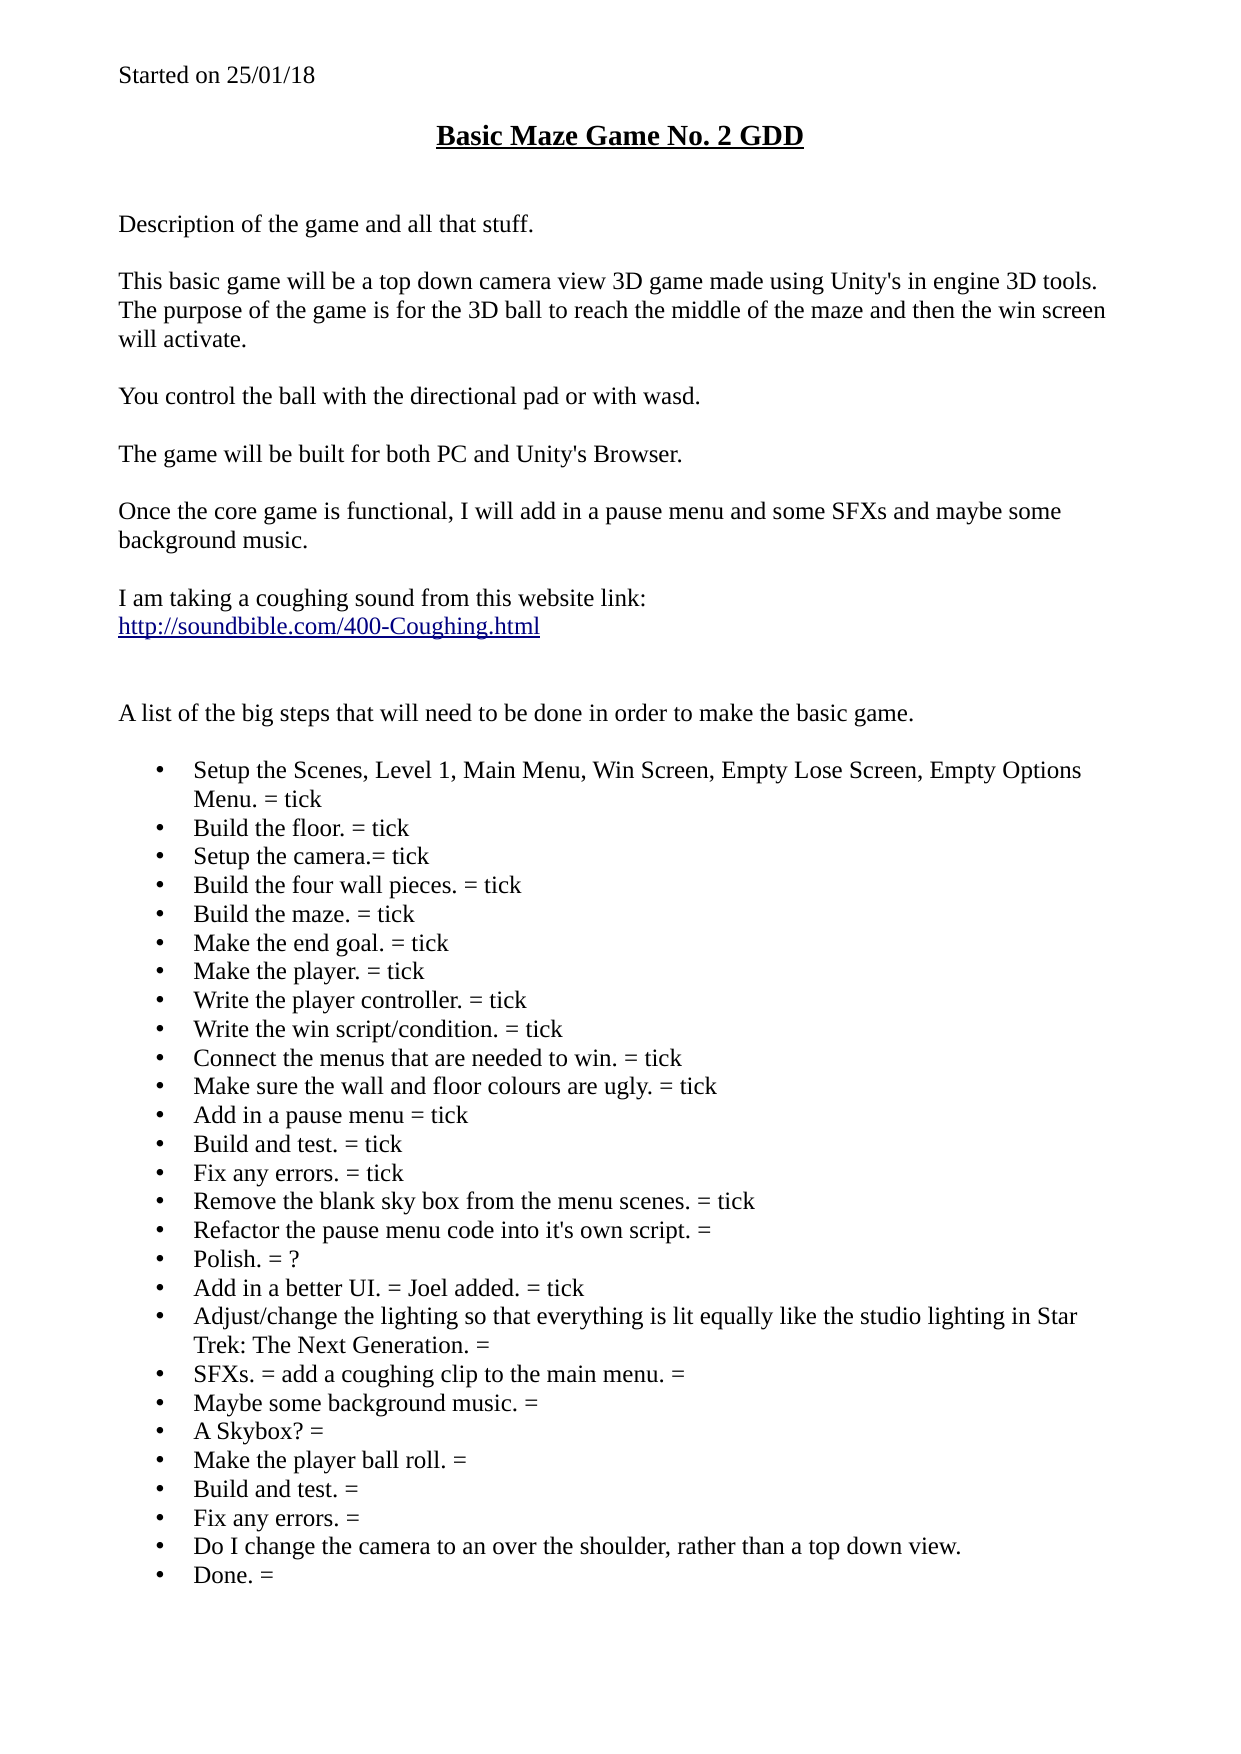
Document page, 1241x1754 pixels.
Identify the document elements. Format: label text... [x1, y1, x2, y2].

text Basic Maze Game No. 2 GDD [118, 118, 1122, 151]
text Once the core game is functional, I will add in a pause menu and some SFXs and maybe some background music. [118, 496, 1122, 554]
list Build the maze. = tick [156, 899, 1122, 928]
text Description of the game and all that stuff. [118, 209, 1122, 238]
list Add in a pause menu = tick [156, 1100, 1122, 1129]
text http://soundbible.com/400-Coughing.html [118, 611, 1122, 640]
list A Skybox? = [156, 1416, 1122, 1445]
list Build the four wall pieces. = tick [156, 870, 1122, 899]
list SFXs. = add a coughing clip to the main menu. = [156, 1359, 1122, 1388]
list Refactor the pause menu code into it's own script. = [156, 1215, 1122, 1244]
list Build and test. = tick [156, 1129, 1122, 1158]
list Setup the camera.= tick [156, 841, 1122, 870]
list Make the player ball roll. = [156, 1445, 1122, 1474]
list Fix any errors. = tick [156, 1158, 1122, 1186]
list Fix any errors. = [156, 1503, 1122, 1531]
list Adjust/change the lighting so that everything is lit equally like the studio lighting in Star Trek: The Next Generation. = [156, 1301, 1122, 1359]
list Connect the menus that are needed to win. = tick [156, 1043, 1122, 1071]
list Do I change the camera to an over the shoulder, rather than a top down view. [156, 1531, 1122, 1560]
list Build and test. = [156, 1474, 1122, 1503]
text This basic game will be a top down camera view 3D game made using Unity's in engine 3D tools. The purpose of the game is for the 3D ball to reach the middle of the maze and then the win screen will activate. [118, 266, 1122, 353]
text The game will be built for both PC and Unity's Browser. [118, 439, 1122, 468]
list Remove the blank sky box from the menu scenes. = tick [156, 1186, 1122, 1215]
list Make the player. = tick [156, 956, 1122, 985]
list Add in a better UI. = Joel added. = tick [156, 1273, 1122, 1301]
text You control the ball with the directional pad or with wasd. [118, 381, 1122, 410]
text A list of the big steps that will need to be done in order to make the basic game. [118, 698, 1122, 726]
list Build the floor. = tick [156, 813, 1122, 841]
list Make sure the wall and floor colours are ugly. = tick [156, 1071, 1122, 1100]
list Write the player controller. = tick [156, 985, 1122, 1014]
list Make the end goal. = tick [156, 928, 1122, 956]
list Polish. = ? [156, 1244, 1122, 1273]
list Done. = [156, 1560, 1122, 1589]
list Maybe some background music. = [156, 1388, 1122, 1416]
list Setup the Scenes, Level 1, Main Menu, Win Screen, Empty Lose Screen, Empty Options Menu. = tick [156, 755, 1122, 813]
list Write the win script/condition. = tick [156, 1014, 1122, 1043]
text I am taking a coughing sound from this website link: [118, 583, 1122, 611]
